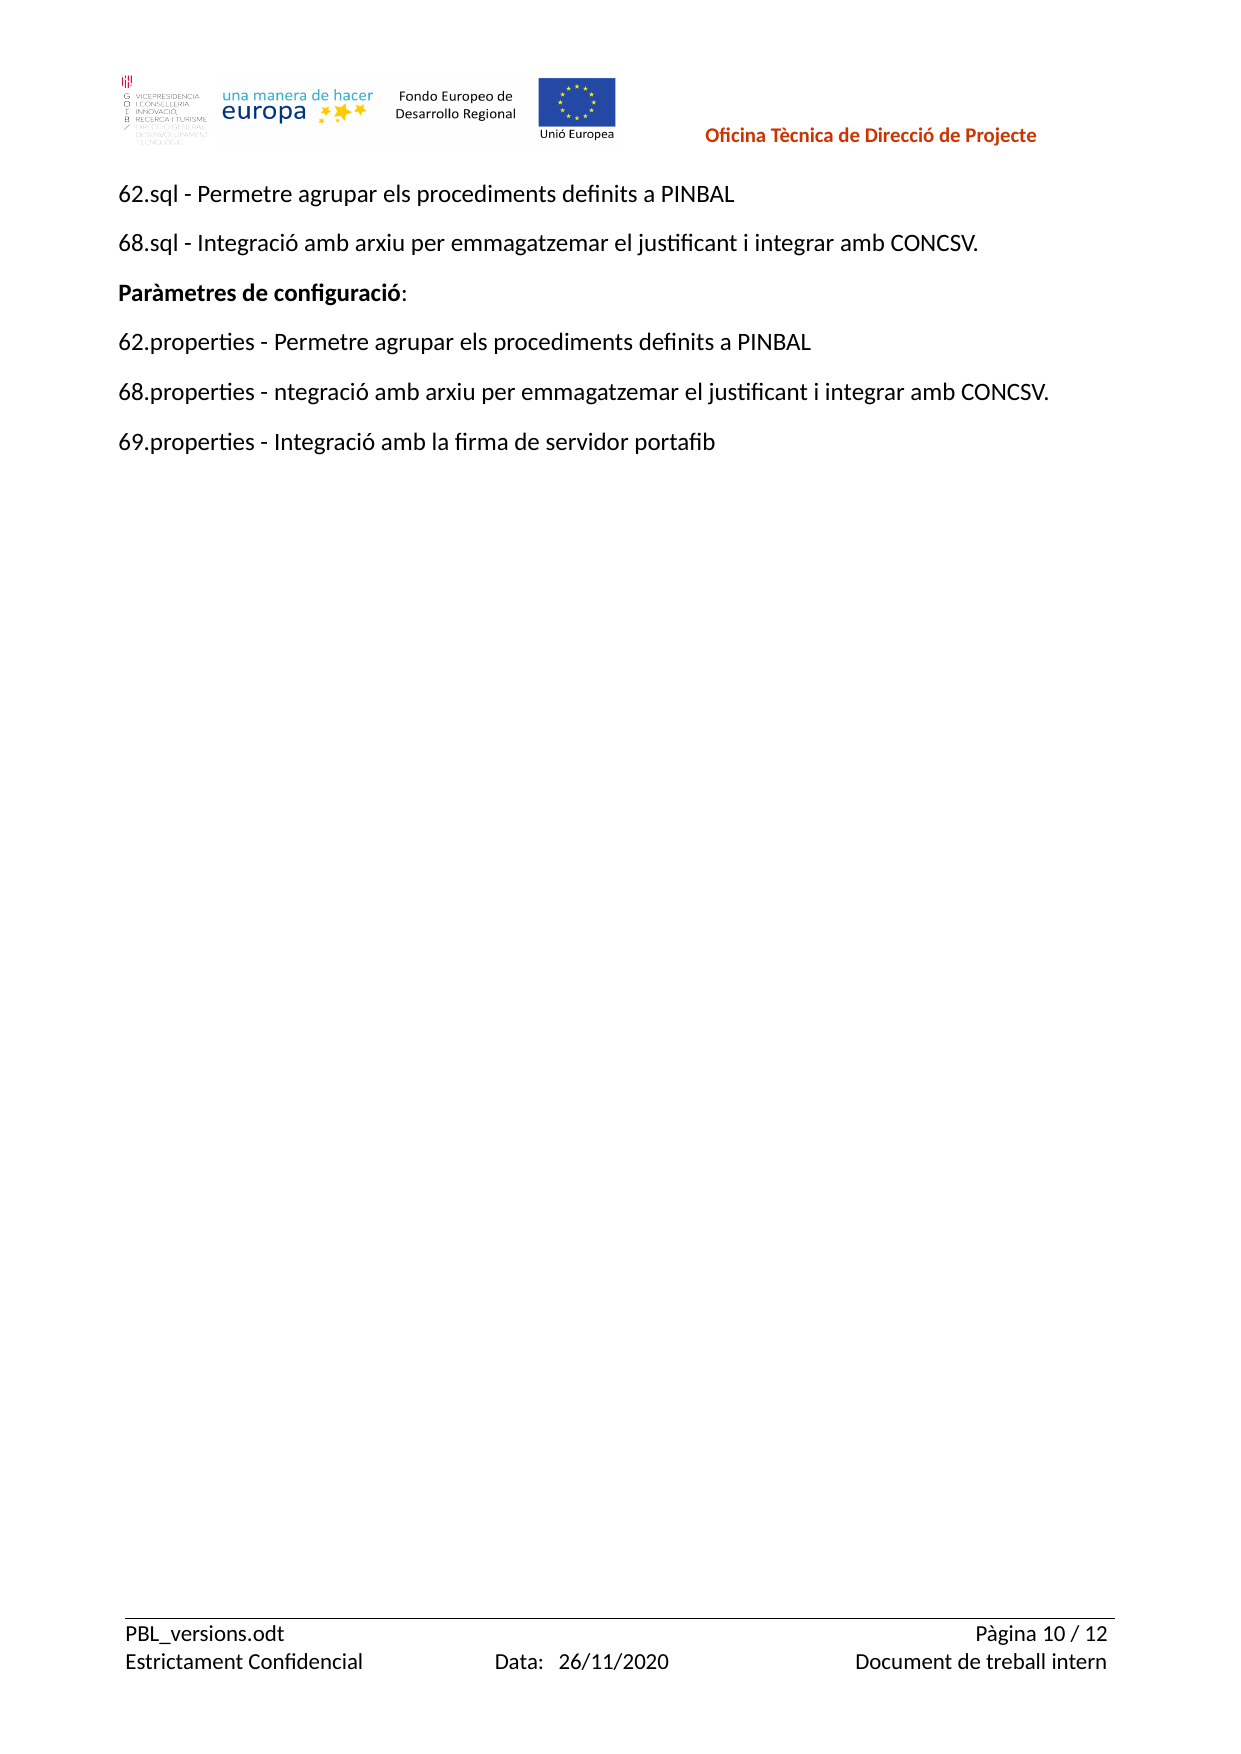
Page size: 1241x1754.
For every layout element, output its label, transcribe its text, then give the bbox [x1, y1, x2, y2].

text Paràmetres de configuració: [118, 277, 1122, 307]
picture [118, 73, 213, 147]
text 62.properties - Permetre agrupar els procediments definits a PINBAL [118, 326, 1122, 357]
text 68.sql - Integració amb arxiu per emmagatzemar el justificant i integrar amb CONCSV. [118, 227, 1122, 258]
text 69.properties - Integració amb la firma de servidor portafib [118, 426, 1122, 456]
text 62.sql - Permetre agrupar els procediments definits a PINBAL [118, 178, 1122, 208]
text 68.properties - ntegració amb arxiu per emmagatzemar el justificant i integrar amb CONCSV. [118, 376, 1122, 407]
picture [219, 73, 621, 147]
